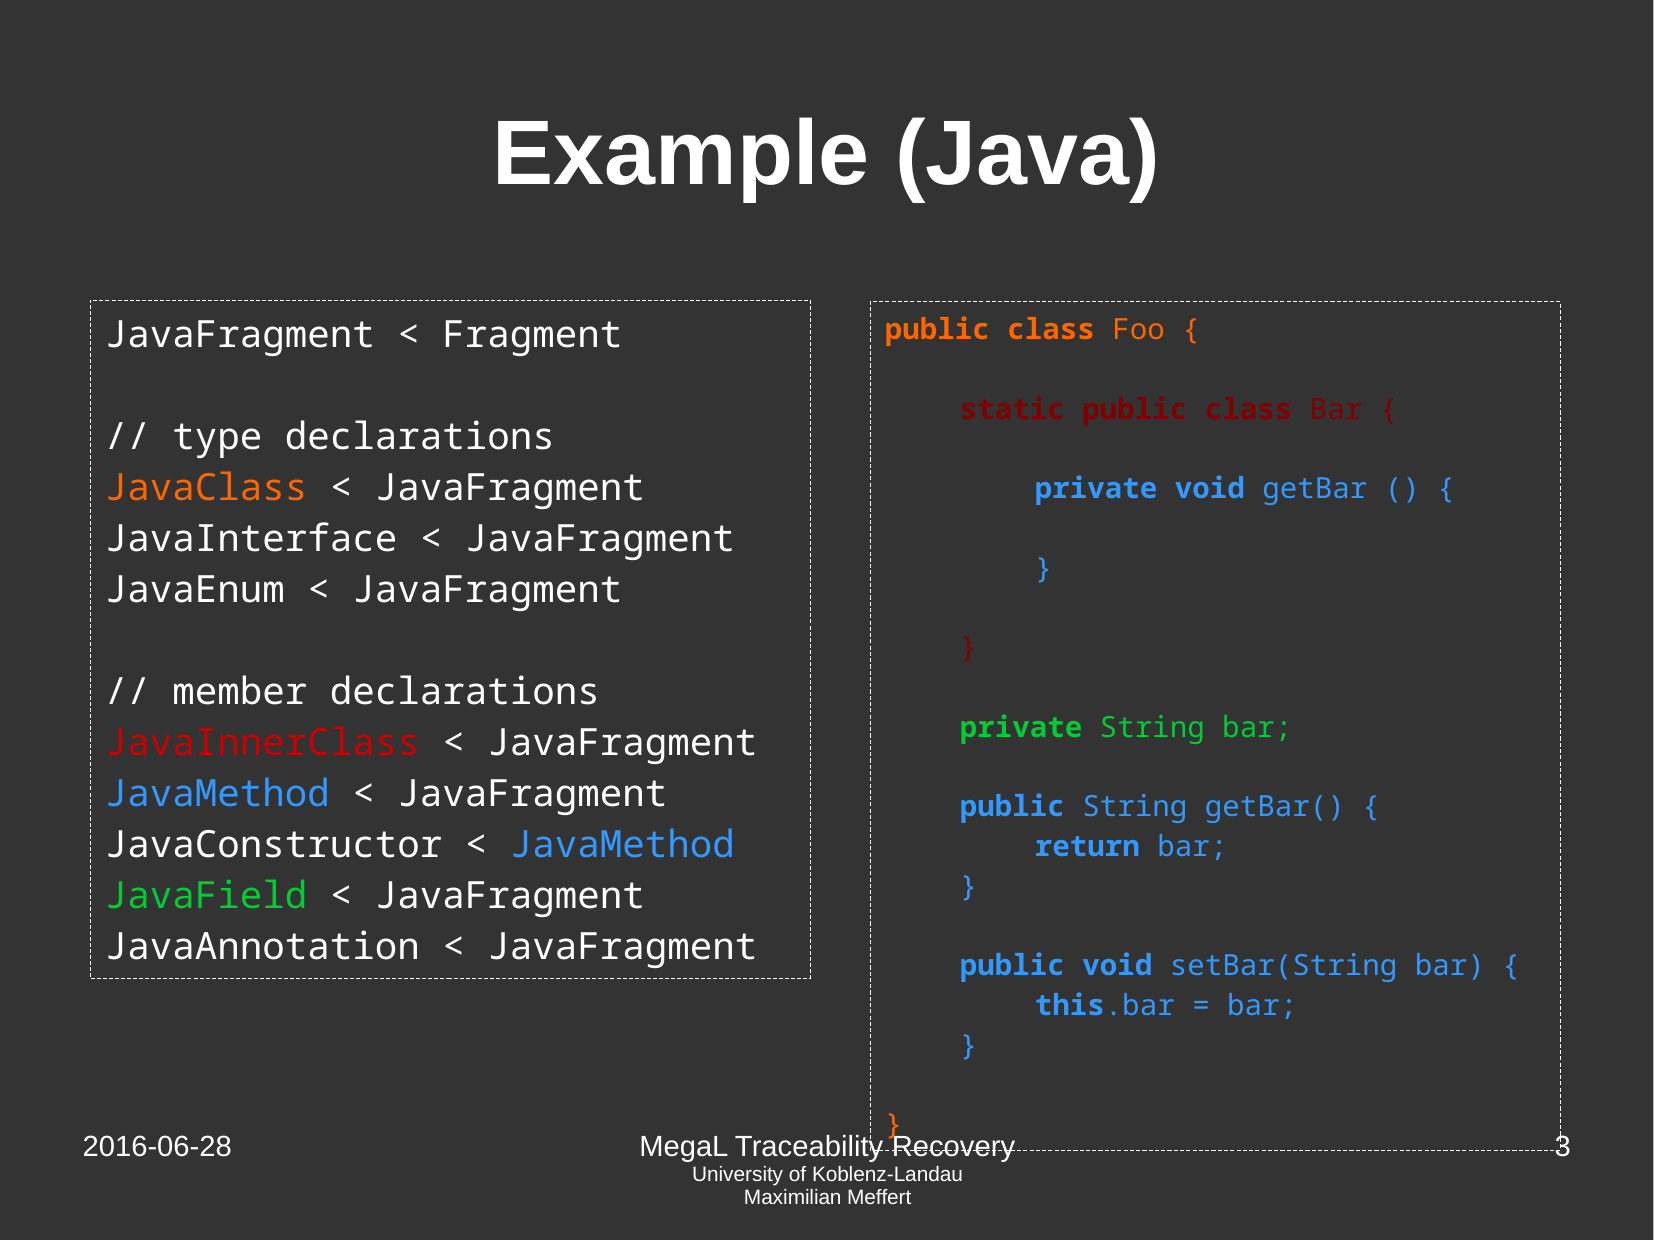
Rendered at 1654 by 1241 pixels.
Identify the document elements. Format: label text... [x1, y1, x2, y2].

title Example (Java) [82, 49, 1571, 257]
text_box JavaFragment < Fragment // type declarations JavaClass < JavaFragment JavaInterface < JavaFragment JavaEnum < JavaFragment // member declarations JavaInnerClass < JavaFragment JavaMethod < JavaFragment JavaConstructor < JavaMethod JavaField < JavaFragment JavaAnnotation < JavaFragment [90, 300, 811, 803]
text_box public class Foo { static public class Bar { private void getBar () { } } private String bar; public String getBar() { return bar; } public void setBar(String bar) { this.bar = bar; } } [870, 301, 1561, 931]
